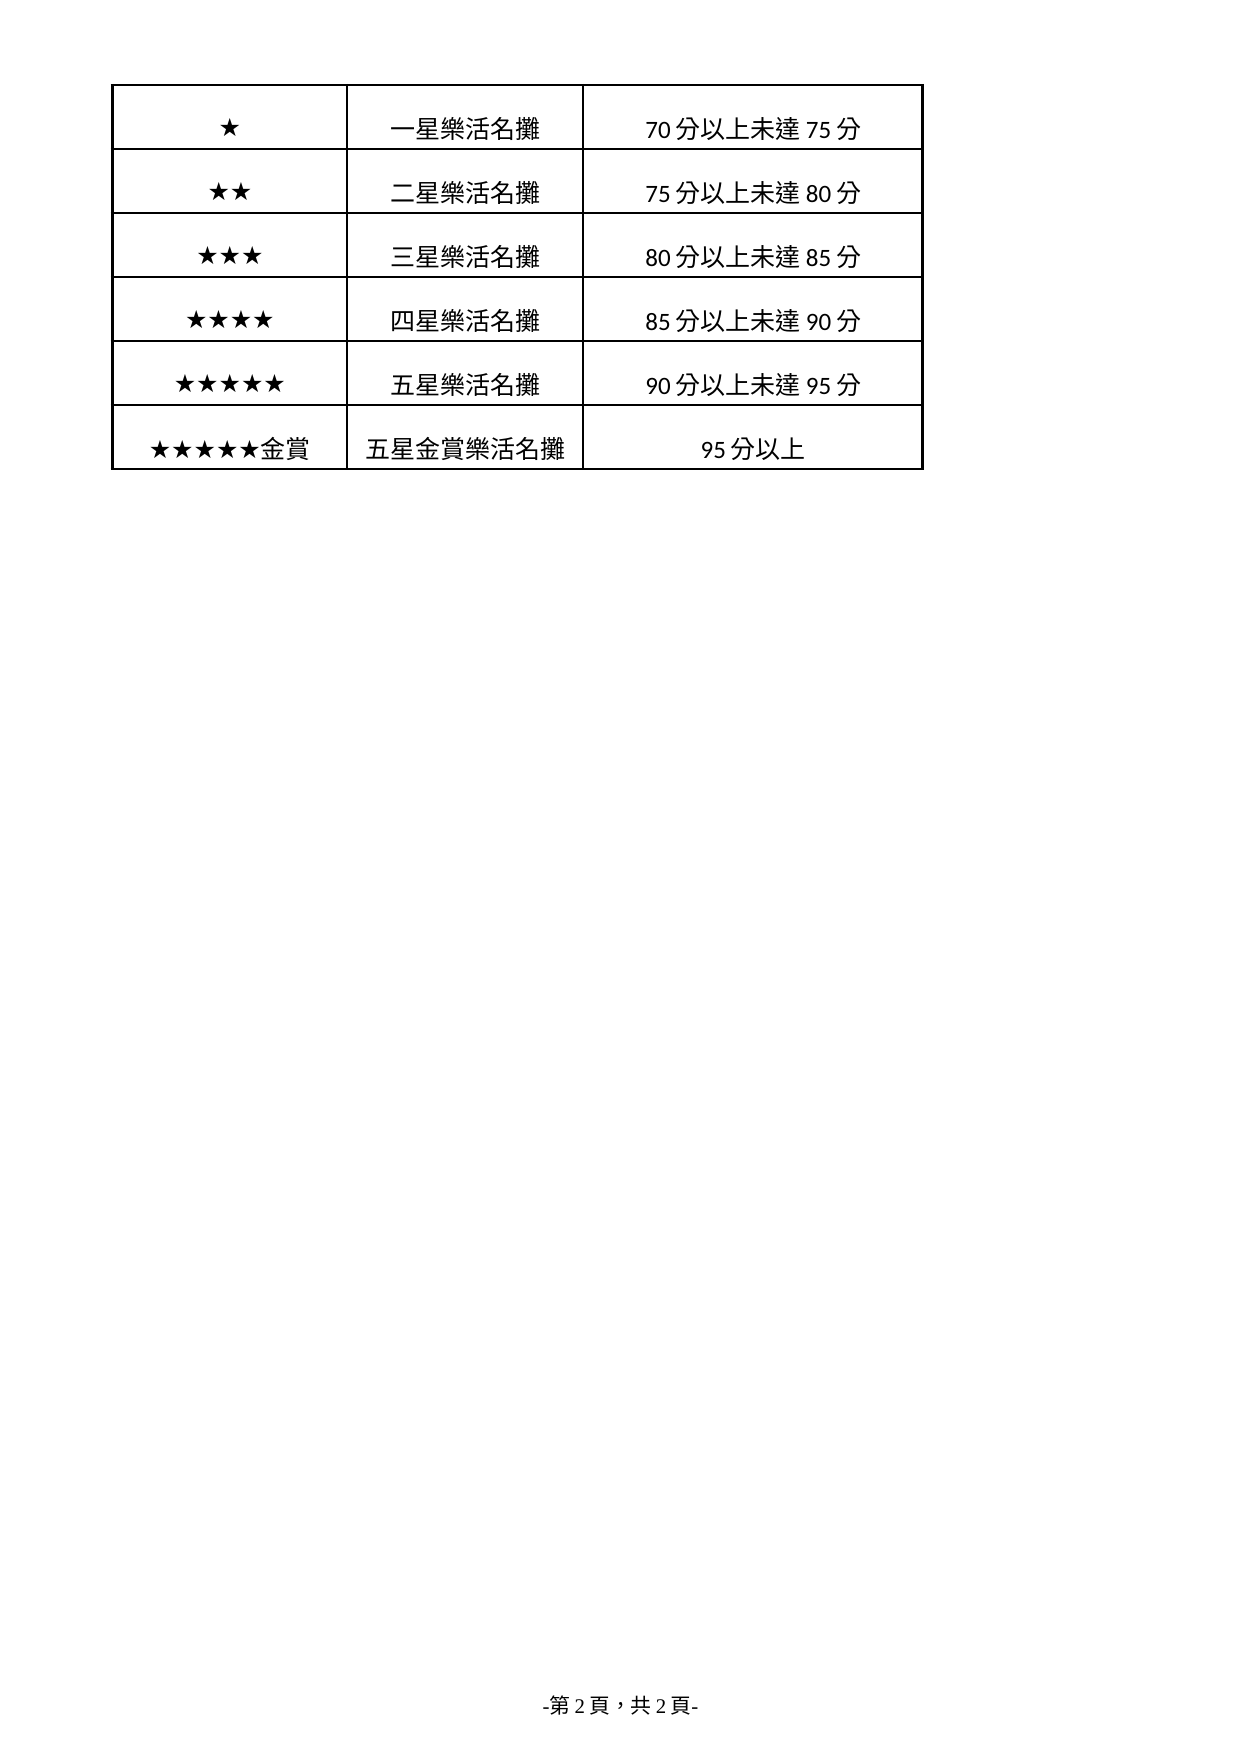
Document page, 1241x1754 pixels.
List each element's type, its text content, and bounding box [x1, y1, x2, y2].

table_cell 五星金賞樂活名攤 [348, 406, 582, 468]
table_cell 75分以上未達80分 [584, 150, 921, 212]
table_cell ★★★★ [114, 278, 346, 340]
table_cell 四星樂活名攤 [348, 278, 582, 340]
table_cell 90分以上未達95分 [584, 342, 921, 404]
table_cell 80分以上未達85分 [584, 214, 921, 276]
table_cell ★★★★★ [114, 342, 346, 404]
table_cell 95分以上 [584, 406, 921, 468]
table_cell ★★★★★金賞 [114, 406, 346, 468]
table_cell 三星樂活名攤 [348, 214, 582, 276]
table_cell ★ [114, 86, 346, 148]
table_cell ★★ [114, 150, 346, 212]
table_cell 70分以上未達75分 [584, 86, 921, 148]
table_cell 二星樂活名攤 [348, 150, 582, 212]
table_cell 五星樂活名攤 [348, 342, 582, 404]
table_cell 一星樂活名攤 [348, 86, 582, 148]
table_cell ★★★ [114, 214, 346, 276]
table_cell 85分以上未達90分 [584, 278, 921, 340]
